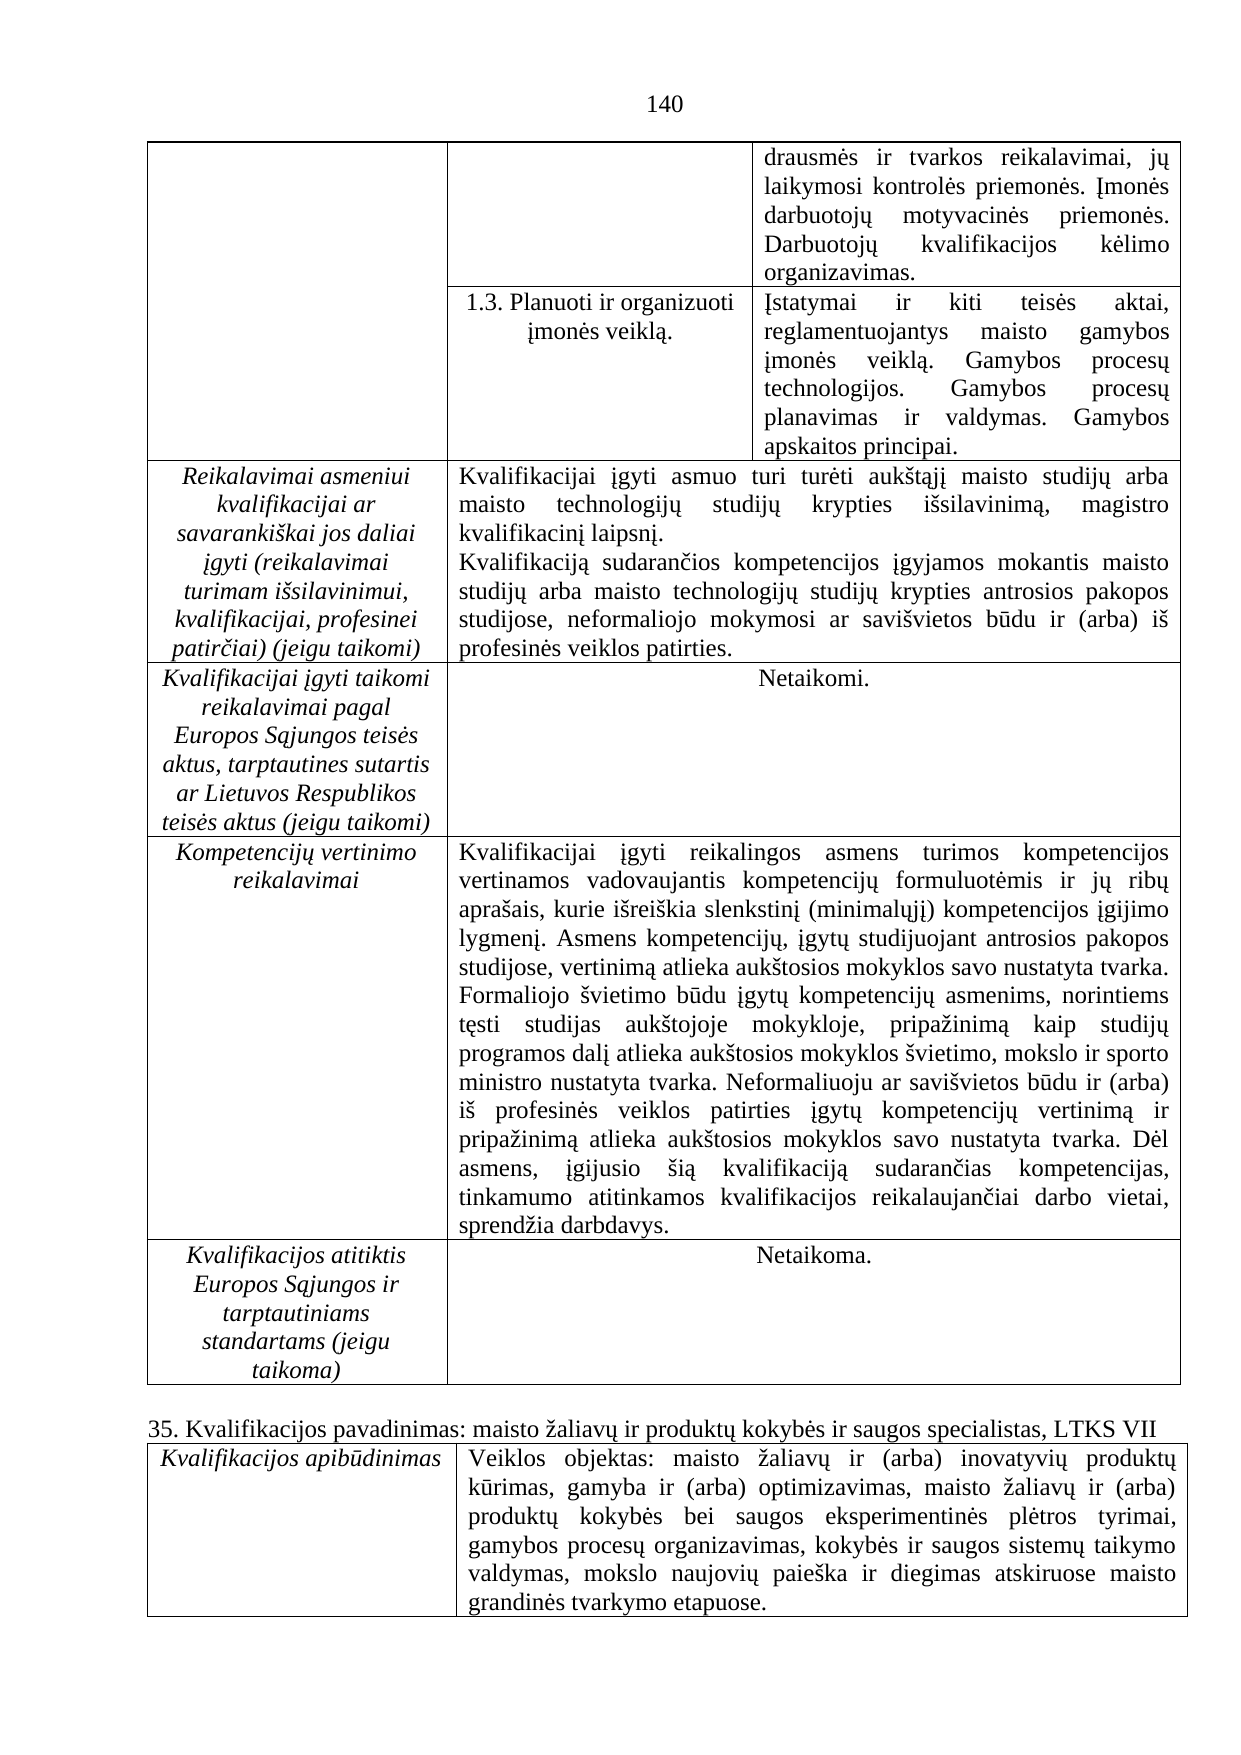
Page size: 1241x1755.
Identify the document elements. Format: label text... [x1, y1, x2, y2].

table_cell 1.3. Planuoti ir organizuoti įmonės veiklą. [448, 287, 752, 460]
table_cell Kvalifikacijai įgyti asmuo turi turėti aukštąjį maisto studijų arba maisto technologijų studijų krypties išsilavinimą, magistro kvalifikacinį laipsnį. Kvalifikaciją sudarančios kompetencijos įgyjamos mokantis maisto studijų arba maisto technologijų studijų krypties antrosios pakopos studijose, neformaliojo mokymosi ar savišvietos būdu ir (arba) iš profesinės veiklos patirties. [448, 461, 1180, 662]
text 35. Kvalifikacijos pavadinimas: maisto žaliavų ir produktų kokybės ir saugos specialistas, LTKS VII [148, 1414, 1181, 1442]
table_cell Kompetencijų vertinimo reikalavimai [148, 837, 447, 1239]
table_cell Kvalifikacijai įgyti reikalingos asmens turimos kompetencijos vertinamos vadovaujantis kompetencijų formuluotėmis ir jų ribų aprašais, kurie išreiškia slenkstinį (minimalųjį) kompetencijos įgijimo lygmenį. Asmens kompetencijų, įgytų studijuojant antrosios pakopos studijose, vertinimą atlieka aukštosios mokyklos savo nustatyta tvarka. Formaliojo švietimo būdu įgytų kompetencijų asmenims, norintiems tęsti studijas aukštojoje mokykloje, pripažinimą kaip studijų programos dalį atlieka aukštosios mokyklos švietimo, mokslo ir sporto ministro nustatyta tvarka. Neformaliuoju ar savišvietos būdu ir (arba) iš profesinės veiklos patirties įgytų kompetencijų vertinimą ir pripažinimą atlieka aukštosios mokyklos savo nustatyta tvarka. Dėl asmens, įgijusio šią kvalifikaciją sudarančias kompetencijas, tinkamumo atitinkamos kvalifikacijos reikalaujančiai darbo vietai, sprendžia darbdavys. [448, 837, 1180, 1239]
table_cell Kvalifikacijai įgyti taikomi reikalavimai pagal Europos Sąjungos teisės aktus, tarptautines sutartis ar Lietuvos Respublikos teisės aktus (jeigu taikomi) [148, 663, 447, 836]
table_cell Netaikoma. [448, 1240, 1180, 1384]
table_cell Kvalifikacijos atitiktis Europos Sąjungos ir tarptautiniams standartams (jeigu taikoma) [148, 1240, 447, 1384]
table_cell drausmės ir tvarkos reikalavimai, jų laikymosi kontrolės priemonės. Įmonės darbuotojų motyvacinės priemonės. Darbuotojų kvalifikacijos kėlimo organizavimas. [753, 143, 1180, 286]
table_cell Reikalavimai asmeniui kvalifikacijai ar savarankiškai jos daliai įgyti (reikalavimai turimam išsilavinimui, kvalifikacijai, profesinei patirčiai) (jeigu taikomi) [148, 461, 447, 662]
table_header Veiklos objektas: maisto žaliavų ir (arba) inovatyvių produktų kūrimas, gamyba ir (arba) optimizavimas, maisto žaliavų ir (arba) produktų kokybės bei saugos eksperimentinės plėtros tyrimai, gamybos procesų organizavimas, kokybės ir saugos sistemų taikymo valdymas, mokslo naujovių paieška ir diegimas atskiruose maisto grandinės tvarkymo etapuose. [457, 1444, 1187, 1616]
table_cell [148, 143, 447, 460]
table_cell Įstatymai ir kiti teisės aktai, reglamentuojantys maisto gamybos įmonės veiklą. Gamybos procesų technologijos. Gamybos procesų planavimas ir valdymas. Gamybos apskaitos principai. [753, 287, 1180, 460]
table_cell [448, 143, 752, 286]
table_header Kvalifikacijos apibūdinimas [148, 1444, 456, 1616]
table_cell Netaikomi. [448, 663, 1180, 836]
